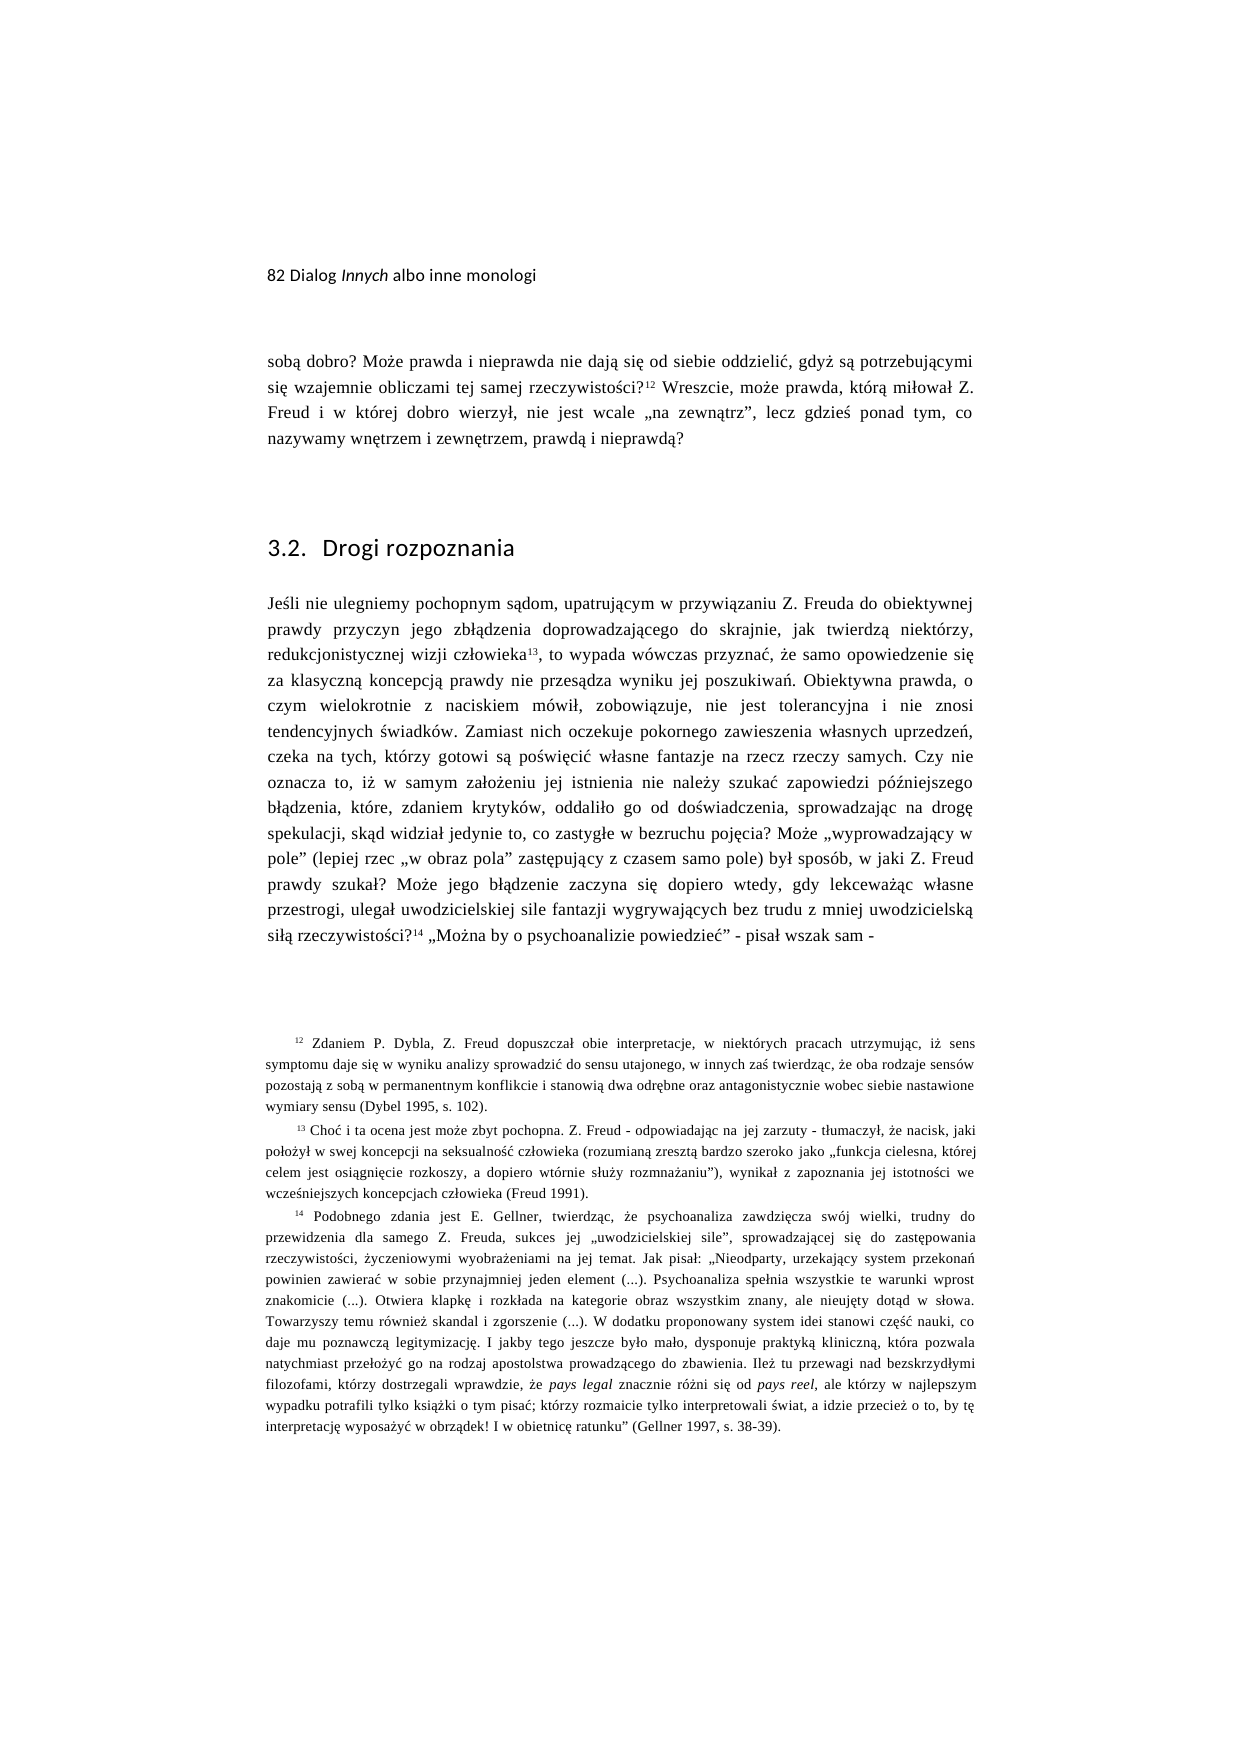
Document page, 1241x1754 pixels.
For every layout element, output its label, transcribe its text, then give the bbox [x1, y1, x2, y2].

text Jeśli nie ulegniemy pochopnym sądom, upatrującym w przywiązaniu Z. Freuda do obiektywnej prawdy przyczyn jego zbłądzenia doprowadzającego do skrajnie, jak twierdzą niektórzy, redukcjonistycznej wizji człowieka13, to wypada wówczas przyznać, że samo opowiedzenie się za klasyczną koncepcją prawdy nie przesądza wyniku jej poszukiwań. Obiektywna prawda, o czym wielokrotnie z naciskiem mówił, zobowiązuje, nie jest tolerancyjna i nie znosi tendencyjnych świadków. Zamiast nich oczekuje pokornego zawieszenia własnych uprzedzeń, czeka na tych, którzy gotowi są poświęcić własne fantazje na rzecz rzeczy samych. Czy nie oznacza to, iż w samym założeniu jej istnienia nie należy szukać zapowiedzi późniejszego błądzenia, które, zdaniem krytyków, oddaliło go od doświadczenia, sprowadzając na drogę spekulacji, skąd widział jedynie to, co zastygłe w bezruchu pojęcia? Może „wyprowadzający w pole” (lepiej rzec „w obraz pola” zastępują­cy z czasem samo pole) był sposób, w jaki Z. Freud prawdy szukał? Może jego błądzenie zaczyna się dopiero wtedy, gdy lekceważąc własne przestrogi, ulegał uwodzicielskiej sile fantazji wygrywających bez trudu z mniej uwodzicielską siłą rzeczywistości?14 „Można by o psychoanalizie powiedzieć” - pisał wszak sam - [267, 589, 975, 946]
subtitle 3.2. Drogi rozpoznania [267, 536, 977, 561]
text 12 Zdaniem P. Dybla, Z. Freud dopuszczał obie interpretacje, w niektórych pracach utrzymując, iż sens symptomu daje się w wyniku analizy sprowadzić do sensu utajonego, w innych zaś twierdząc, że oba rodzaje sensów pozostają z sobą w permanentnym konflikcie i stanowią dwa odrębne oraz antagonistycznie wobec siebie nastawione wymiary sensu (Dybel 1995, s. 102). [265, 1031, 977, 1115]
text sobą dobro? Może prawda i nieprawda nie dają się od siebie oddzielić, gdyż są potrzebującymi się wzajemnie obliczami tej samej rzeczywistości?12 Wreszcie, może prawda, którą miłował Z. Freud i w której dobro wierzył, nie jest wcale „na zewnątrz”, lecz gdzieś ponad tym, co nazywamy wnętrzem i zewnętrzem, prawdą i nieprawdą? [267, 347, 975, 449]
text 13 Choć i ta ocena jest może zbyt pochopna. Z. Freud - odpowiadając na jej zarzuty - tłumaczył, że nacisk, jaki położył w swej koncepcji na seksualność człowieka (rozumianą zresztą bardzo szeroko jako „funkcja cielesna, której celem jest osiągnięcie rozkoszy, a dopiero wtórnie służy rozmnażaniu”), wynikał z zapoznania jej istotności we wcześniejszych koncepcjach człowieka (Freud 1991). [265, 1118, 977, 1203]
text 82 Dialog Innych albo inne monologi [267, 267, 606, 285]
text 14 Podobnego zdania jest E. Gellner, twierdząc, że psychoanaliza zawdzięcza swój wielki, trudny do przewidzenia dla samego Z. Freuda, sukces jej „uwodzicielskiej sile”, sprowadzającej się do zastępowania rzeczywistości, życzeniowymi wyobrażeniami na jej temat. Jak pisał: „Nieodparty, urzekający system przekonań powinien zawierać w sobie przynajmniej jeden element (...). Psychoanaliza spełnia wszystkie te warunki wprost znakomicie (...). Otwiera klapkę i rozkłada na kategorie obraz wszystkim znany, ale nieujęty dotąd w słowa. Towarzyszy temu również skandal i zgorszenie (...). W dodatku proponowany system idei stanowi część nauki, co daje mu poznawczą legitymizację. I jakby tego jeszcze było mało, dysponuje praktyką kliniczną, która pozwala natychmiast przełożyć go na rodzaj apostolstwa prowadzącego do zbawienia. Ileż tu przewagi nad bezskrzydłymi filozofami, którzy dostrzegali wprawdzie, że pays legal znacznie różni się od pays reel, ale którzy w najlepszym wypadku potrafili tylko książki o tym pisać; którzy rozmaicie tylko interpretowali świat, a idzie przecież o to, by tę interpretację wyposażyć w obrządek! I w obietnicę ratunku” (Gellner 1997, s. 38-39). [265, 1204, 977, 1436]
